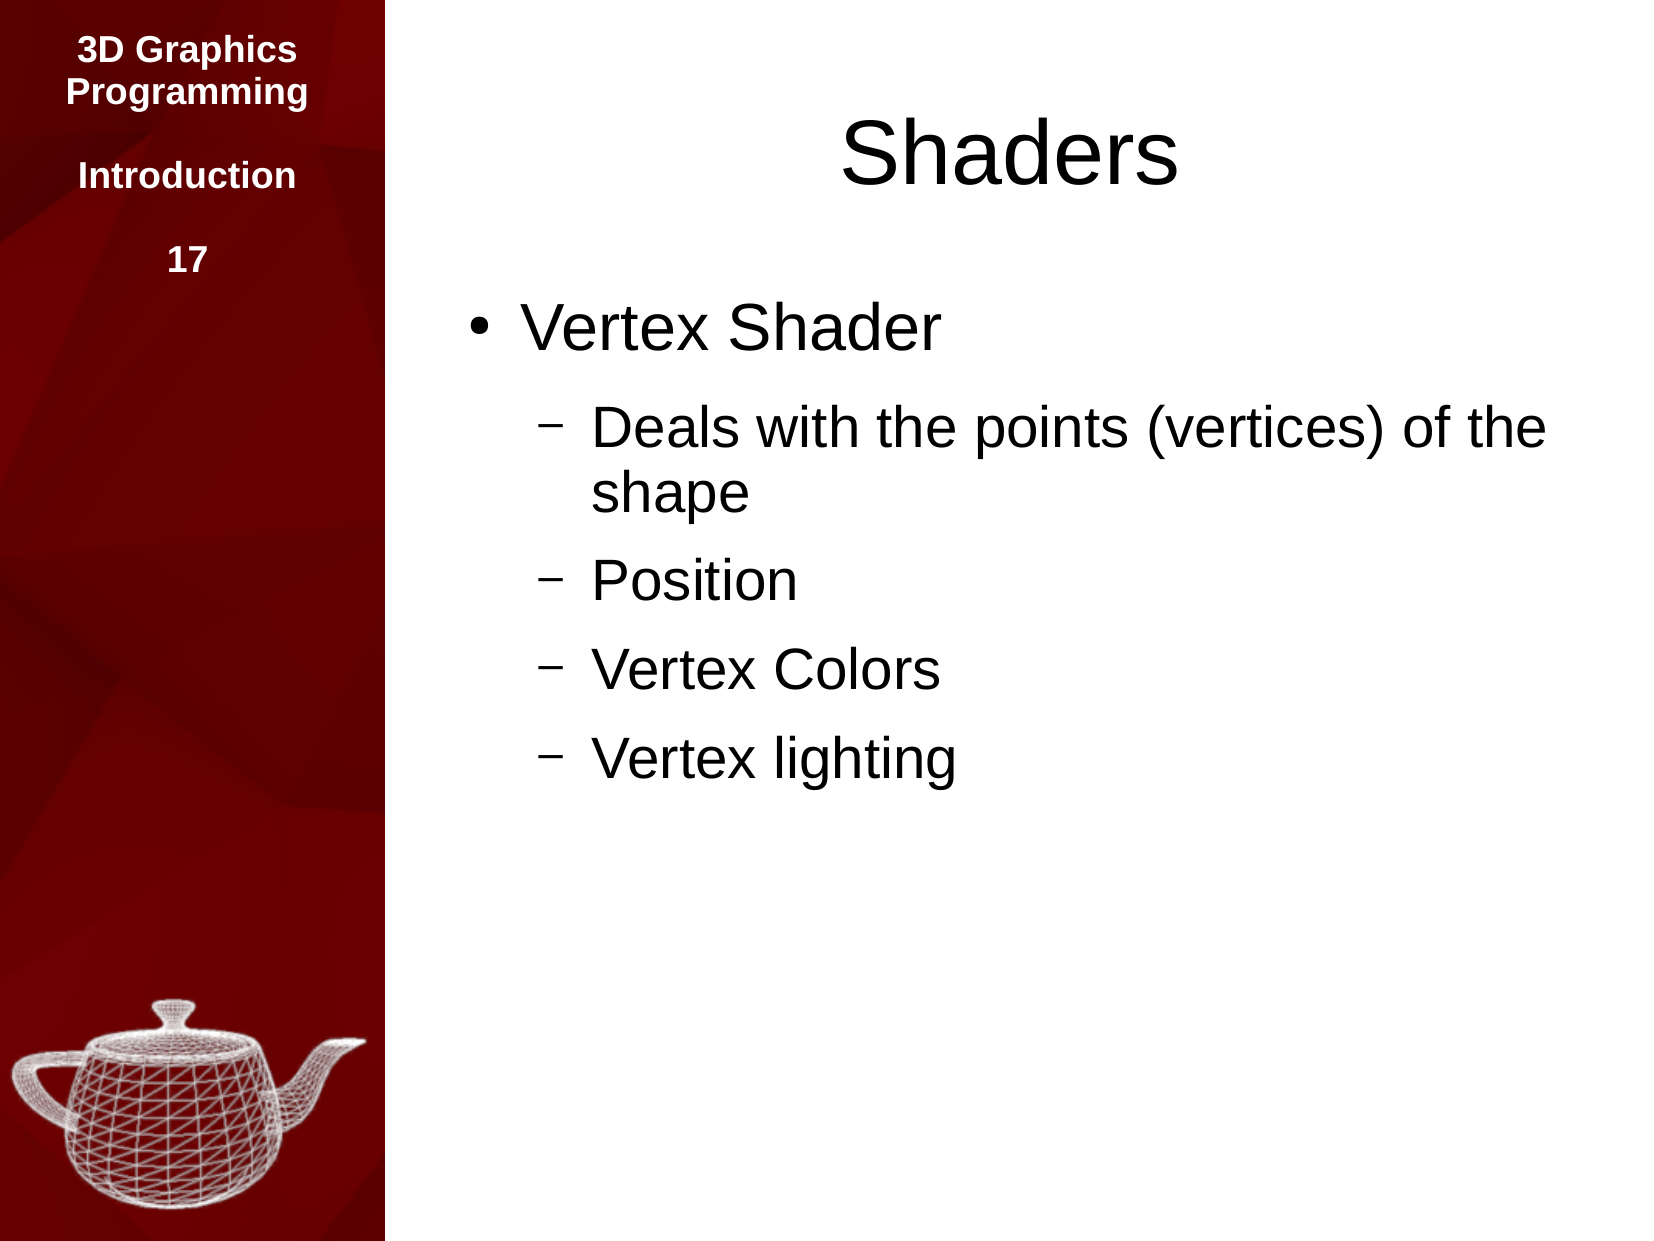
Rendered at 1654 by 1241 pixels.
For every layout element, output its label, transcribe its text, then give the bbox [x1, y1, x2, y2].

picture [0, 0, 385, 1241]
title Shaders [450, 49, 1571, 257]
list Vertex Shader Deals with the points (vertices) of the shape Position Vertex Colors Vertex lighting [450, 290, 1571, 1010]
